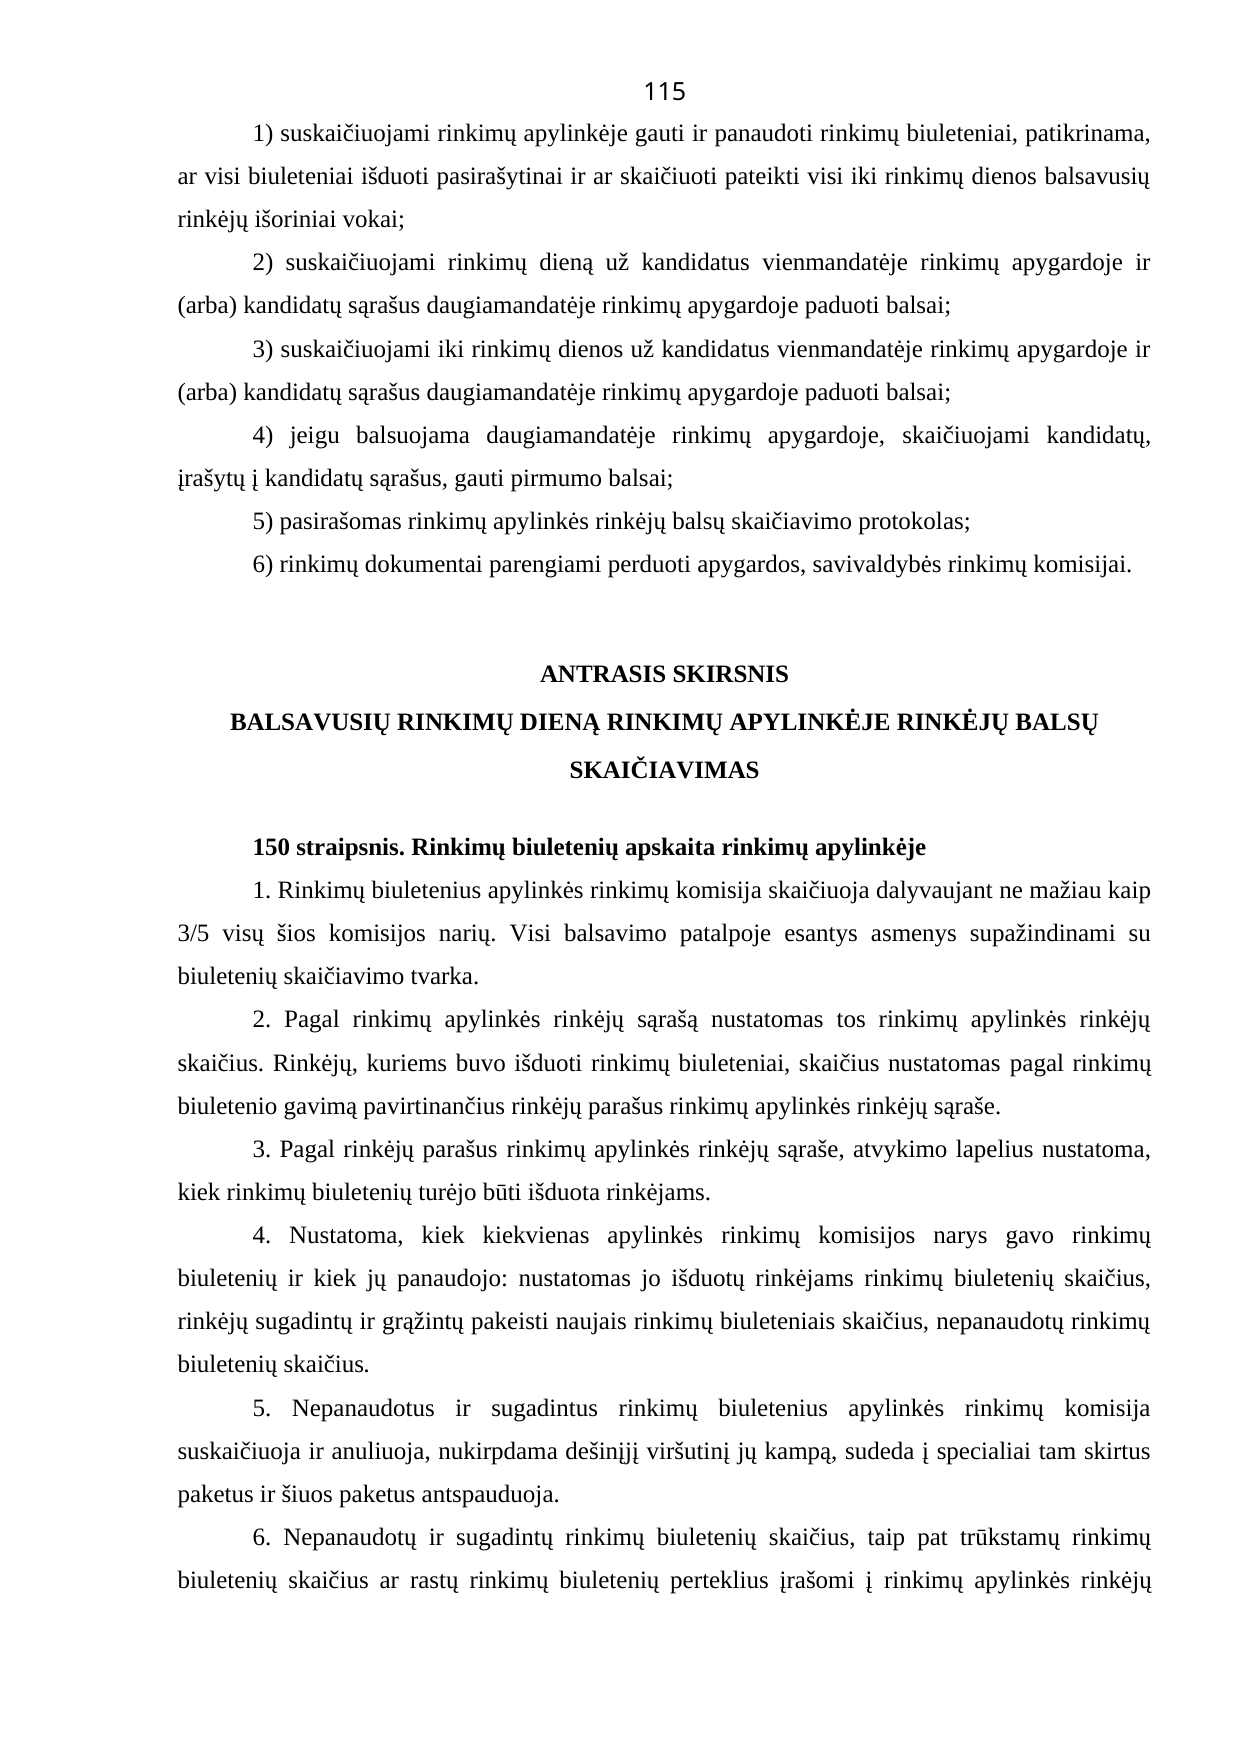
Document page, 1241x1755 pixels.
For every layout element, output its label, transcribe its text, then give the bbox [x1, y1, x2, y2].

text 5. Nepanaudotus ir sugadintus rinkimų biuletenius apylinkės rinkimų komisija suskaičiuoja ir anuliuoja, nukirpdama dešinįjį viršutinį jų kampą, sudeda į specialiai tam skirtus paketus ir šiuos paketus antspauduoja. [177, 1393, 1152, 1508]
text 6) rinkimų dokumentai parengiami perduoti apygardos, savivaldybės rinkimų komisijai. [177, 549, 1152, 578]
text 4) jeigu balsuojama daugiamandatėje rinkimų apygardoje, skaičiuojami kandidatų, įrašytų į kandidatų sąrašus, gauti pirmumo balsai; [177, 420, 1152, 492]
text 2. Pagal rinkimų apylinkės rinkėjų sąrašą nustatomas tos rinkimų apylinkės rinkėjų skaičius. Rinkėjų, kuriems buvo išduoti rinkimų biuleteniai, skaičius nustatomas pagal rinkimų biuletenio gavimą pavirtinančius rinkėjų parašus rinkimų apylinkės rinkėjų sąraše. [177, 1004, 1152, 1119]
text 1) suskaičiuojami rinkimų apylinkėje gauti ir panaudoti rinkimų biuleteniai, patikrinama, ar visi biuleteniai išduoti pasirašytinai ir ar skaičiuoti pateikti visi iki rinkimų dienos balsavusių rinkėjų išoriniai vokai; [177, 118, 1152, 233]
text 3. Pagal rinkėjų parašus rinkimų apylinkės rinkėjų sąraše, atvykimo lapelius nustatoma, kiek rinkimų biuletenių turėjo būti išduota rinkėjams. [177, 1134, 1152, 1206]
text 6. Nepanaudotų ir sugadintų rinkimų biuletenių skaičius, taip pat trūkstamų rinkimų biuletenių skaičius ar rastų rinkimų biuletenių perteklius įrašomi į rinkimų apylinkės rinkėjų [177, 1522, 1152, 1594]
text 2) suskaičiuojami rinkimų dieną už kandidatus vienmandatėje rinkimų apygardoje ir (arba) kandidatų sąrašus daugiamandatėje rinkimų apygardoje paduoti balsai; [177, 247, 1152, 319]
text BALSAVUSIŲ RINKIMŲ DIENĄ RINKIMŲ APYLINKĖJE RINKĖJŲ BALSŲ SKAIČIAVIMAS [177, 688, 1152, 784]
text 1. Rinkimų biuletenius apylinkės rinkimų komisija skaičiuoja dalyvaujant ne mažiau kaip 3/5 visų šios komisijos narių. Visi balsavimo patalpoje esantys asmenys supažindinami su biuletenių skaičiavimo tvarka. [177, 875, 1152, 990]
text ANTRASIS SKIRSNIS [177, 640, 1152, 688]
text 3) suskaičiuojami iki rinkimų dienos už kandidatus vienmandatėje rinkimų apygardoje ir (arba) kandidatų sąrašus daugiamandatėje rinkimų apygardoje paduoti balsai; [177, 334, 1152, 406]
text 4. Nustatoma, kiek kiekvienas apylinkės rinkimų komisijos narys gavo rinkimų biuletenių ir kiek jų panaudojo: nustatomas jo išduotų rinkėjams rinkimų biuletenių skaičius, rinkėjų sugadintų ir grąžintų pakeisti naujais rinkimų biuleteniais skaičius, nepanaudotų rinkimų biuletenių skaičius. [177, 1220, 1152, 1378]
text 150 straipsnis. Rinkimų biuletenių apskaita rinkimų apylinkėje [177, 832, 1152, 861]
text 5) pasirašomas rinkimų apylinkės rinkėjų balsų skaičiavimo protokolas; [177, 506, 1152, 535]
